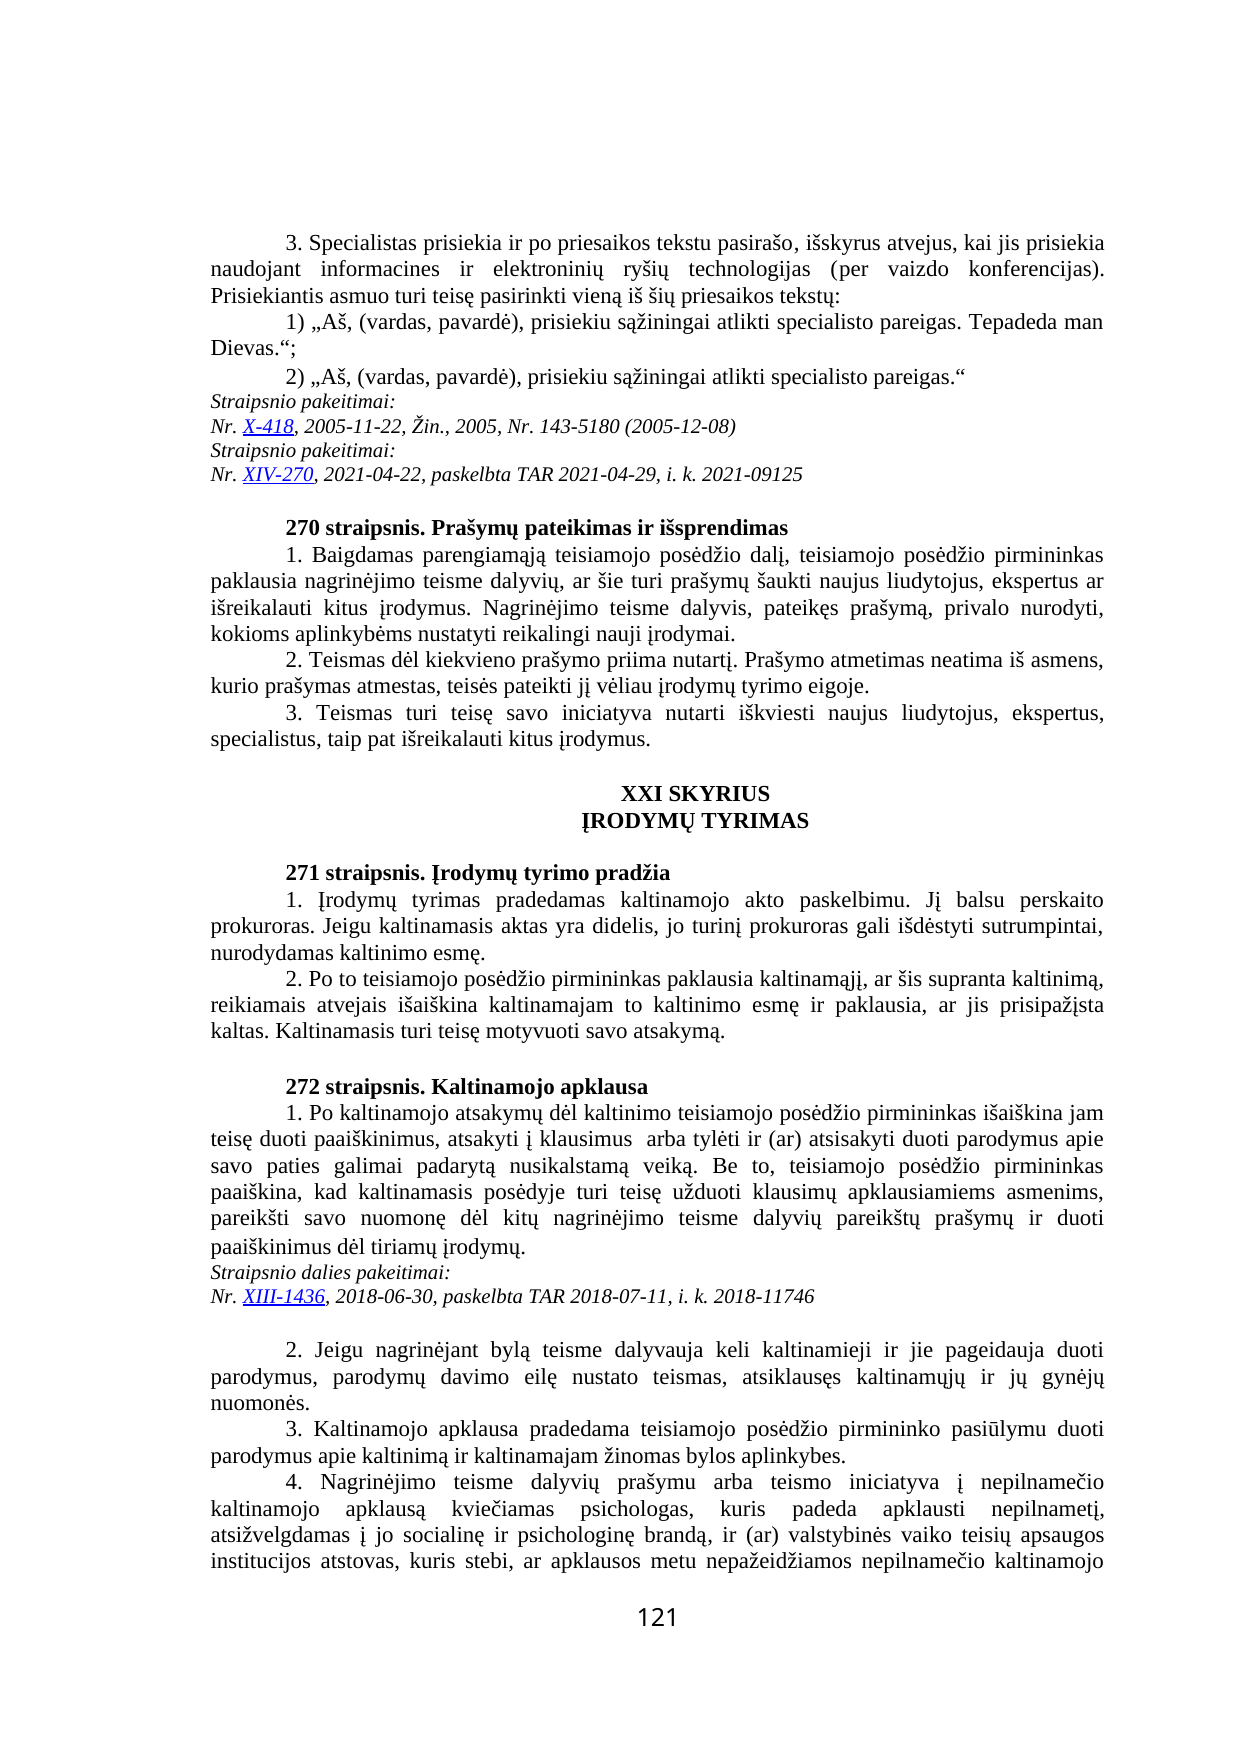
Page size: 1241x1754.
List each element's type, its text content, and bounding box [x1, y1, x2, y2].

text 272 straipsnis. Kaltinamojo apklausa [210, 1073, 1105, 1099]
text Nr. XIV-270, 2021-04-22, paskelbta TAR 2021-04-29, i. k. 2021-09125 [210, 462, 1105, 486]
subtitle XXI skyrius [210, 780, 1105, 807]
text 4. Nagrinėjimo teisme dalyvių prašymu arba teismo iniciatyva į nepilnamečio kaltinamojo apklausą kviečiamas psichologas, kuris padeda apklausti nepilnametį, atsižvelgdamas į jo socialinę ir psichologinę brandą, ir (ar) valstybinės vaiko teisių apsaugos institucijos atstovas, kuris stebi, ar apklausos metu nepažeidžiamos nepilnamečio kaltinamojo [210, 1468, 1105, 1574]
text Straipsnio pakeitimai: [210, 438, 1105, 462]
text ĮRODYMŲ tyrimas [210, 807, 1105, 833]
text 270 straipsnis. Prašymų pateikimas ir išsprendimas [210, 514, 1105, 541]
text 1. Po kaltinamojo atsakymų dėl kaltinimo teisiamojo posėdžio pirmininkas išaiškina jam teisę duoti paaiškinimus, atsakyti į klausimus arba tylėti ir (ar) atsisakyti duoti parodymus apie savo paties galimai padarytą nusikalstamą veiką. Be to, teisiamojo posėdžio pirmininkas paaiškina, kad kaltinamasis posėdyje turi teisę užduoti klausimų apklausiamiems asmenims, pareikšti savo nuomonę dėl kitų nagrinėjimo teisme dalyvių pareikštų prašymų ir duoti paaiškinimus dėl tiriamų įrodymų. [210, 1099, 1105, 1259]
text 1) „Aš, (vardas, pavardė), prisiekiu sąžiningai atlikti specialisto pareigas. Tepadeda man Dievas.“; [210, 308, 1105, 361]
text 2. Po to teisiamojo posėdžio pirmininkas paklausia kaltinamąjį, ar šis supranta kaltinimą, reikiamais atvejais išaiškina kaltinamajam to kaltinimo esmę ir paklausia, ar jis prisipažįsta kaltas. Kaltinamasis turi teisę motyvuoti savo atsakymą. [210, 965, 1105, 1044]
text 2. Jeigu nagrinėjant bylą teisme dalyvauja keli kaltinamieji ir jie pageidauja duoti parodymus, parodymų davimo eilę nustato teismas, atsiklausęs kaltinamųjų ir jų gynėjų nuomonės. [210, 1336, 1105, 1416]
text 271 straipsnis. Įrodymų tyrimo pradžia [210, 859, 1105, 886]
text 1. Įrodymų tyrimas pradedamas kaltinamojo akto paskelbimu. Jį balsu perskaito prokuroras. Jeigu kaltinamasis aktas yra didelis, jo turinį prokuroras gali išdėstyti sutrumpintai, nurodydamas kaltinimo esmę. [210, 886, 1105, 965]
text Nr. XIII-1436, 2018-06-30, paskelbta TAR 2018-07-11, i. k. 2018-11746 [210, 1284, 1105, 1308]
text 1. Baigdamas parengiamąją teisiamojo posėdžio dalį, teisiamojo posėdžio pirmininkas paklausia nagrinėjimo teisme dalyvių, ar šie turi prašymų šaukti naujus liudytojus, ekspertus ar išreikalauti kitus įrodymus. Nagrinėjimo teisme dalyvis, pateikęs prašymą, privalo nurodyti, kokioms aplinkybėms nustatyti reikalingi nauji įrodymai. [210, 541, 1105, 646]
text 3. Kaltinamojo apklausa pradedama teisiamojo posėdžio pirmininko pasiūlymu duoti parodymus apie kaltinimą ir kaltinamajam žinomas bylos aplinkybes. [210, 1416, 1105, 1468]
text Straipsnio dalies pakeitimai: [210, 1259, 1105, 1284]
text Straipsnio pakeitimai: [210, 389, 1105, 413]
text 2. Teismas dėl kiekvieno prašymo priima nutartį. Prašymo atmetimas neatima iš asmens, kurio prašymas atmestas, teisės pateikti jį vėliau įrodymų tyrimo eigoje. [210, 646, 1105, 699]
text Nr. X-418, 2005-11-22, Žin., 2005, Nr. 143-5180 (2005-12-08) [210, 413, 1105, 438]
text 2) „Aš, (vardas, pavardė), prisiekiu sąžiningai atlikti specialisto pareigas.“ [210, 361, 1105, 389]
text 3. Teismas turi teisę savo iniciatyva nutarti iškviesti naujus liudytojus, ekspertus, specialistus, taip pat išreikalauti kitus įrodymus. [210, 699, 1105, 752]
text 3. Specialistas prisiekia ir po priesaikos tekstu pasirašo, išskyrus atvejus, kai jis prisiekia naudojant informacines ir elektroninių ryšių technologijas (per vaizdo konferencijas). Prisiekiantis asmuo turi teisę pasirinkti vieną iš šių priesaikos tekstų: [210, 229, 1105, 308]
